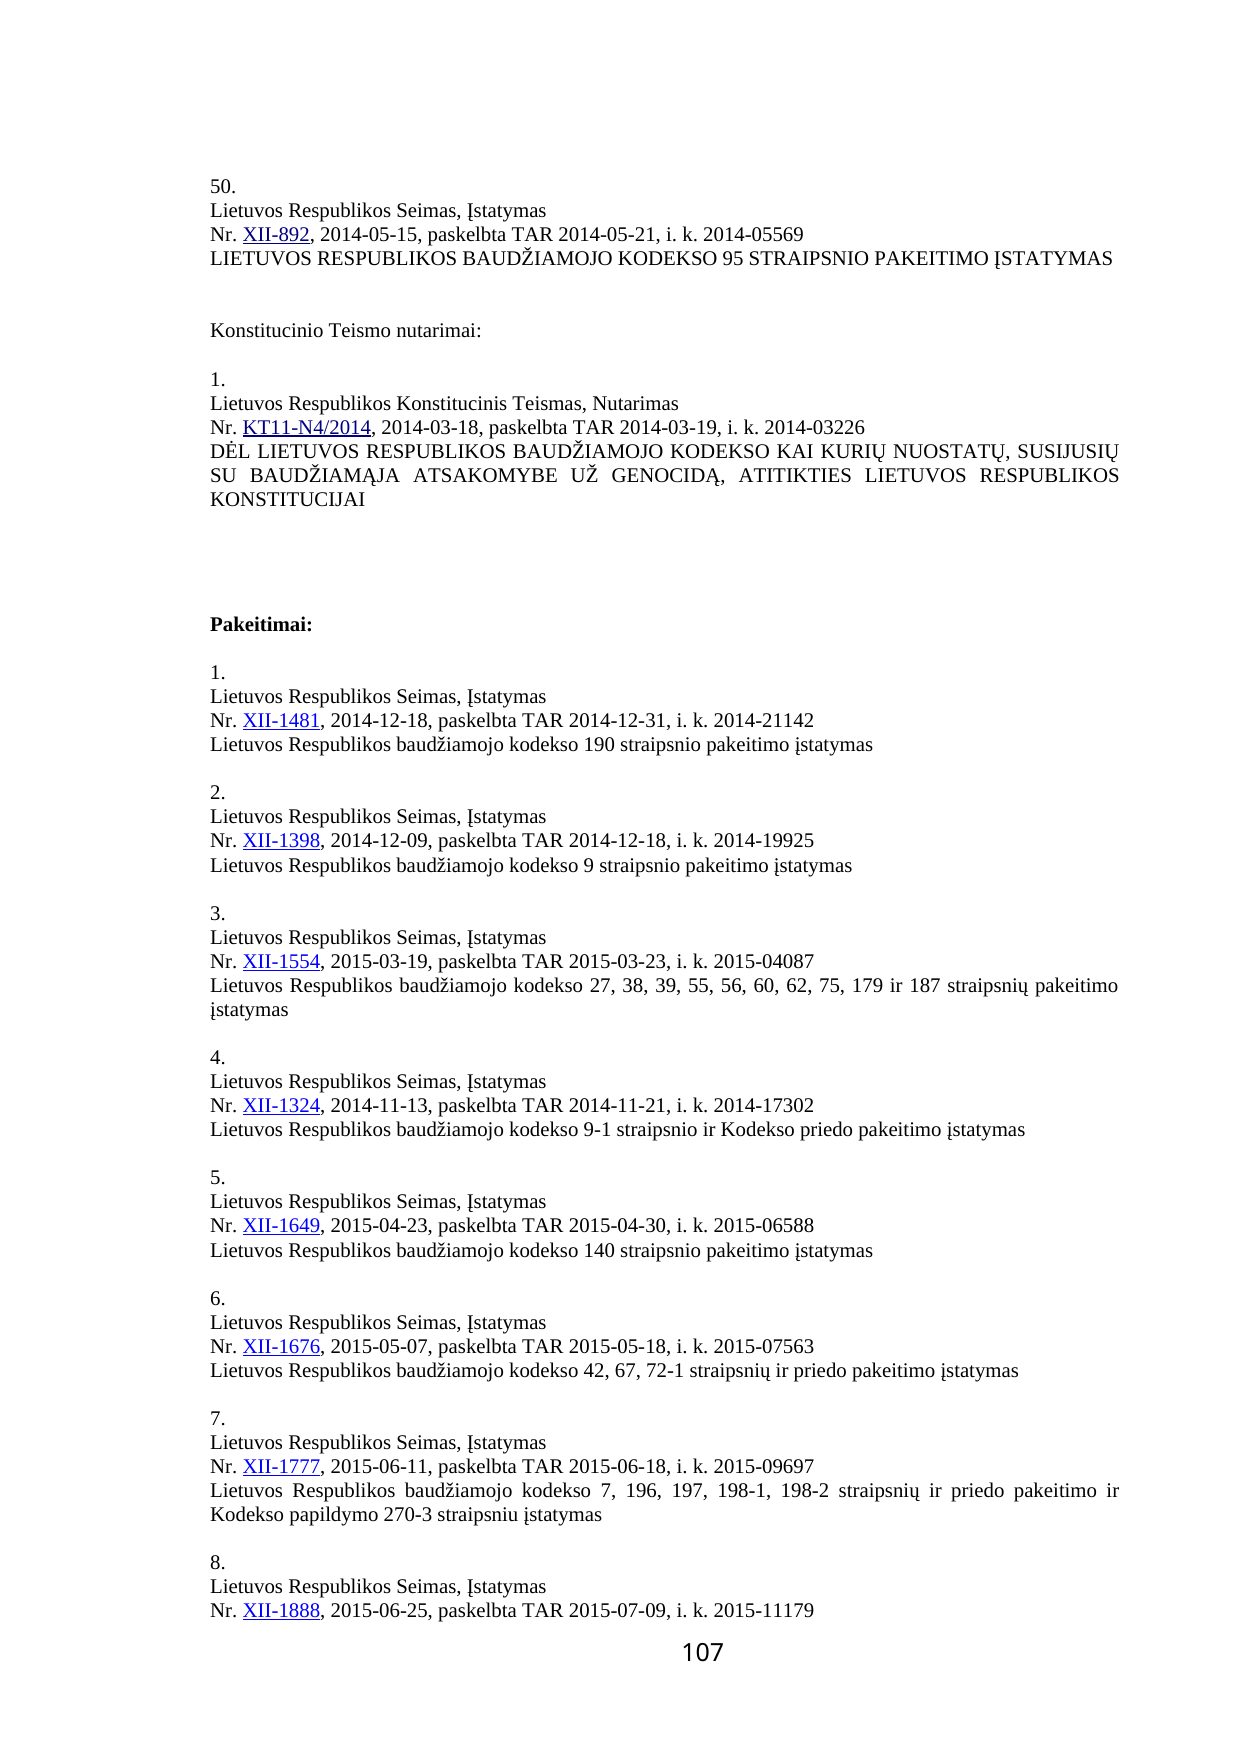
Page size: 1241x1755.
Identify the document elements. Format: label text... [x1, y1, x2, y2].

text Lietuvos Respublikos baudžiamojo kodekso 7, 196, 197, 198-1, 198-2 straipsnių ir priedo pakeitimo ir Kodekso papildymo 270-3 straipsniu įstatymas [210, 1478, 1120, 1526]
text Nr. XII-1324, 2014-11-13, paskelbta TAR 2014-11-21, i. k. 2014-17302 [210, 1093, 1120, 1117]
text Lietuvos Respublikos Seimas, Įstatymas [210, 1430, 1120, 1454]
text Nr. XII-892, 2014-05-15, paskelbta TAR 2014-05-21, i. k. 2014-05569 [210, 222, 1120, 246]
text 5. [210, 1165, 1120, 1189]
text Lietuvos Respublikos baudžiamojo kodekso 9 straipsnio pakeitimo įstatymas [210, 852, 1120, 877]
text 7. [210, 1406, 1120, 1430]
text Lietuvos Respublikos baudžiamojo kodekso 27, 38, 39, 55, 56, 60, 62, 75, 179 ir 187 straipsnių pakeitimo įstatymas [210, 973, 1120, 1021]
text 50. [210, 174, 1120, 198]
text Lietuvos Respublikos baudžiamojo kodekso 42, 67, 72-1 straipsnių ir priedo pakeitimo įstatymas [210, 1358, 1120, 1382]
text DĖL LIETUVOS RESPUBLIKOS BAUDŽIAMOJO KODEKSO KAI KURIŲ NUOSTATŲ, SUSIJUSIŲ SU BAUDŽIAMĄJA ATSAKOMYBE UŽ GENOCIDĄ, ATITIKTIES LIETUVOS RESPUBLIKOS KONSTITUCIJAI [210, 439, 1120, 511]
text Lietuvos Respublikos Konstitucinis Teismas, Nutarimas [210, 391, 1120, 415]
text 1. [210, 660, 1120, 684]
text Pakeitimai: [210, 612, 1120, 636]
text Nr. XII-1676, 2015-05-07, paskelbta TAR 2015-05-18, i. k. 2015-07563 [210, 1334, 1120, 1358]
text 4. [210, 1045, 1120, 1069]
text Nr. XII-1777, 2015-06-11, paskelbta TAR 2015-06-18, i. k. 2015-09697 [210, 1454, 1120, 1478]
text 2. [210, 780, 1120, 804]
text Lietuvos Respublikos Seimas, Įstatymas [210, 1189, 1120, 1213]
text Lietuvos Respublikos Seimas, Įstatymas [210, 1069, 1120, 1093]
text Lietuvos Respublikos Seimas, Įstatymas [210, 804, 1120, 828]
text Nr. XII-1888, 2015-06-25, paskelbta TAR 2015-07-09, i. k. 2015-11179 [210, 1598, 1120, 1622]
text Konstitucinio Teismo nutarimai: [210, 318, 1120, 342]
text Lietuvos Respublikos Seimas, Įstatymas [210, 198, 1120, 222]
text 8. [210, 1550, 1120, 1574]
text Nr. XII-1398, 2014-12-09, paskelbta TAR 2014-12-18, i. k. 2014-19925 [210, 828, 1120, 852]
text Nr. KT11-N4/2014, 2014-03-18, paskelbta TAR 2014-03-19, i. k. 2014-03226 [210, 415, 1120, 439]
text Lietuvos Respublikos Seimas, Įstatymas [210, 925, 1120, 949]
text Lietuvos Respublikos Seimas, Įstatymas [210, 1310, 1120, 1334]
text Lietuvos Respublikos Seimas, Įstatymas [210, 684, 1120, 708]
text Nr. XII-1481, 2014-12-18, paskelbta TAR 2014-12-31, i. k. 2014-21142 [210, 708, 1120, 732]
text LIETUVOS RESPUBLIKOS BAUDŽIAMOJO KODEKSO 95 STRAIPSNIO PAKEITIMO ĮSTATYMAS [210, 246, 1120, 270]
text Lietuvos Respublikos baudžiamojo kodekso 190 straipsnio pakeitimo įstatymas [210, 732, 1120, 756]
text Nr. XII-1554, 2015-03-19, paskelbta TAR 2015-03-23, i. k. 2015-04087 [210, 949, 1120, 973]
text 6. [210, 1286, 1120, 1310]
text Lietuvos Respublikos Seimas, Įstatymas [210, 1574, 1120, 1598]
text Lietuvos Respublikos baudžiamojo kodekso 140 straipsnio pakeitimo įstatymas [210, 1237, 1120, 1262]
text Lietuvos Respublikos baudžiamojo kodekso 9-1 straipsnio ir Kodekso priedo pakeitimo įstatymas [210, 1117, 1120, 1141]
text Nr. XII-1649, 2015-04-23, paskelbta TAR 2015-04-30, i. k. 2015-06588 [210, 1213, 1120, 1237]
text 1. [210, 367, 1120, 391]
text 3. [210, 901, 1120, 925]
